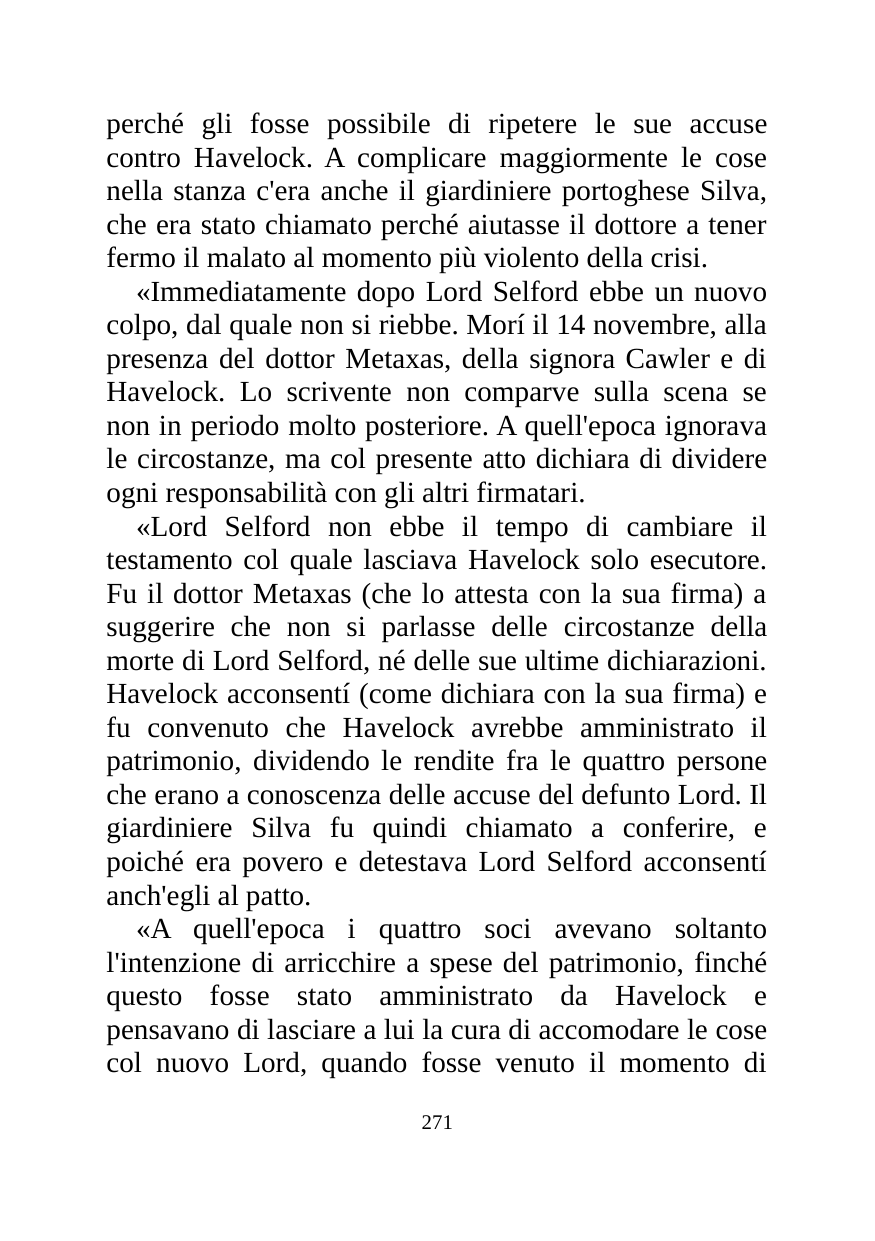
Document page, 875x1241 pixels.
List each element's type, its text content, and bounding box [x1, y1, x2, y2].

text perché gli fosse possibile di ripetere le sue accuse contro Havelock. A complicare maggiormente le cose nella stanza c'era anche il giardiniere portoghese Silva, che era stato chiamato perché aiutasse il dottore a tener fermo il malato al momento più violento della crisi. [106, 106, 768, 274]
text «Immediatamente dopo Lord Selford ebbe un nuovo colpo, dal quale non si riebbe. Morí il 14 novembre, alla presenza del dottor Metaxas, della signora Cawler e di Havelock. Lo scrivente non comparve sulla scena se non in periodo molto posteriore. A quell'epoca ignorava le circostanze, ma col presente atto dichiara di dividere ogni responsabilità con gli altri firmatari. [106, 274, 768, 509]
text «Lord Selford non ebbe il tempo di cambiare il testamento col quale lasciava Havelock solo esecutore. Fu il dottor Metaxas (che lo attesta con la sua firma) a suggerire che non si parlasse delle circostanze della morte di Lord Selford, né delle sue ultime dichiarazioni. Havelock acconsentí (come dichiara con la sua firma) e fu convenuto che Havelock avrebbe amministrato il patrimonio, dividendo le rendite fra le quattro persone che erano a conoscenza delle accuse del defunto Lord. Il giardiniere Silva fu quindi chiamato a conferire, e poiché era povero e detestava Lord Selford acconsentí anch'egli al patto. [106, 509, 768, 911]
text «A quell'epoca i quattro soci avevano soltanto l'intenzione di arricchire a spese del patrimonio, finché questo fosse stato amministrato da Havelock e pensavano di lasciare a lui la cura di accomodare le cose col nuovo Lord, quando fosse venuto il momento di [106, 911, 768, 1079]
